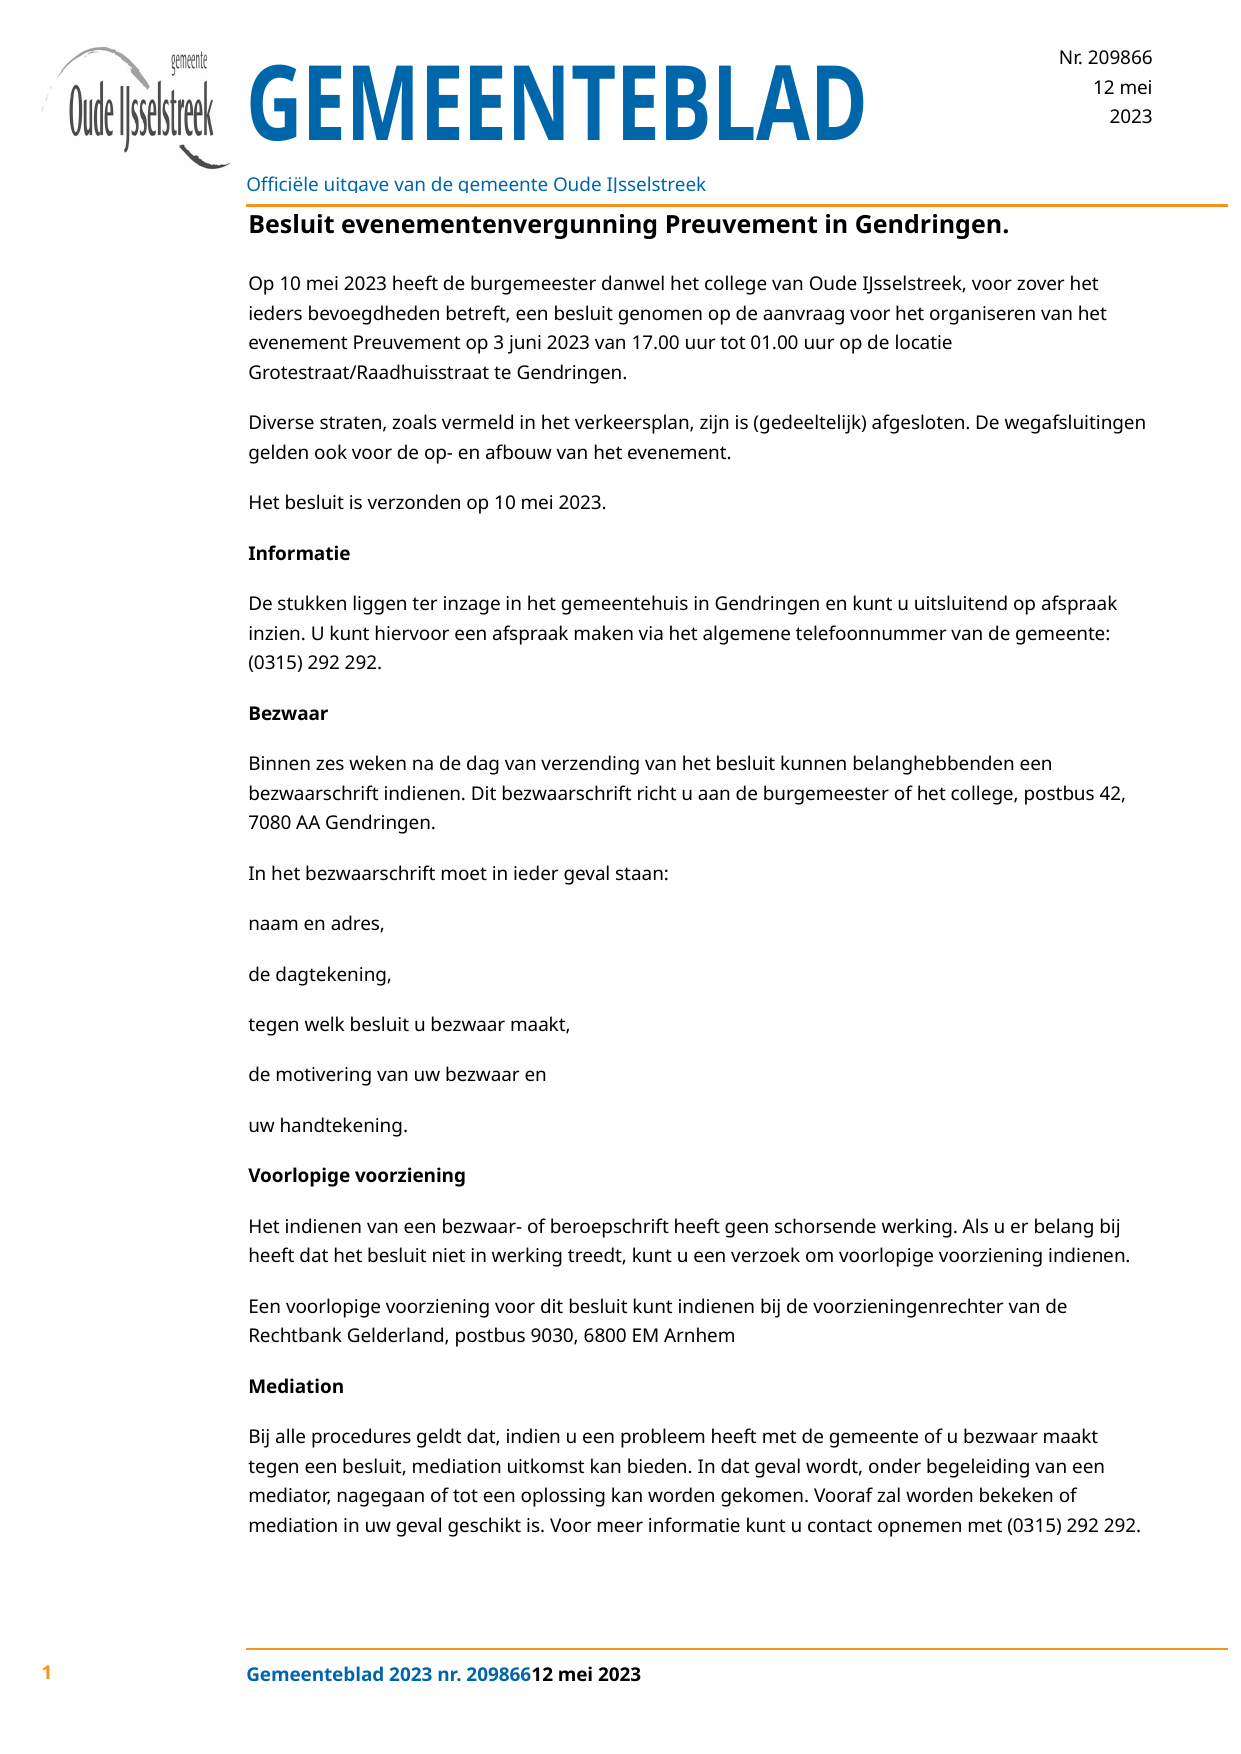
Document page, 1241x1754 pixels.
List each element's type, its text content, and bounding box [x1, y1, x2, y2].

text In het bezwaarschrift moet in ieder geval staan: [248, 860, 1152, 886]
text uw handtekening. [248, 1112, 1152, 1138]
text Bezwaar [248, 700, 1152, 726]
text naam en adres, [248, 910, 1152, 936]
text Besluit evenementenvergunning Preuvement in Gendringen. [248, 207, 1152, 241]
text Mediation [248, 1373, 1152, 1398]
text Het besluit is verzonden op 10 mei 2023. [248, 489, 1152, 515]
text tegen welk besluit u bezwaar maakt, [248, 1011, 1152, 1037]
text Bij alle procedures geldt dat, indien u een probleem heeft met de gemeente of u bezwaar maakt tegen een besluit, mediation uitkomst kan bieden. In dat geval wordt, onder begeleiding van een mediator, nagegaan of tot een oplossing kan worden gekomen. Vooraf zal worden bekeken of mediation in uw geval geschikt is. Voor meer informatie kunt u contact opnemen met (0315) 292 292. [248, 1423, 1152, 1538]
text Diverse straten, zoals vermeld in het verkeersplan, zijn is (gedeeltelijk) afgesloten. De wegafsluitingen gelden ook voor de op- en afbouw van het evenement. [248, 409, 1152, 465]
text Een voorlopige voorziening voor dit besluit kunt indienen bij de voorzieningenrechter van de Rechtbank Gelderland, postbus 9030, 6800 EM Arnhem [248, 1293, 1152, 1348]
text de dagtekening, [248, 961, 1152, 986]
text Informatie [248, 540, 1152, 566]
text Voorlopige voorziening [248, 1162, 1152, 1188]
text Binnen zes weken na de dag van verzending van het besluit kunnen belanghebbenden een bezwaarschrift indienen. Dit bezwaarschrift richt u aan de burgemeester of het college, postbus 42, 7080 AA Gendringen. [248, 750, 1152, 835]
text De stukken liggen ter inzage in het gemeentehuis in Gendringen en kunt u uitsluitend op afspraak inzien. U kunt hiervoor een afspraak maken via het algemene telefoonnummer van de gemeente: (0315) 292 292. [248, 590, 1152, 675]
picture [41, 47, 231, 172]
text Op 10 mei 2023 heeft de burgemeester danwel het college van Oude IJsselstreek, voor zover het ieders bevoegdheden betreft, een besluit genomen op de aanvraag voor het organiseren van het evenement Preuvement op 3 juni 2023 van 17.00 uur tot 01.00 uur op de locatie Grotestraat/Raadhuisstraat te Gendringen. [248, 270, 1152, 385]
text Het indienen van een bezwaar- of beroepschrift heeft geen schorsende werking. Als u er belang bij heeft dat het besluit niet in werking treedt, kunt u een verzoek om voorlopige voorziening indienen. [248, 1213, 1152, 1268]
text de motivering van uw bezwaar en [248, 1062, 1152, 1087]
